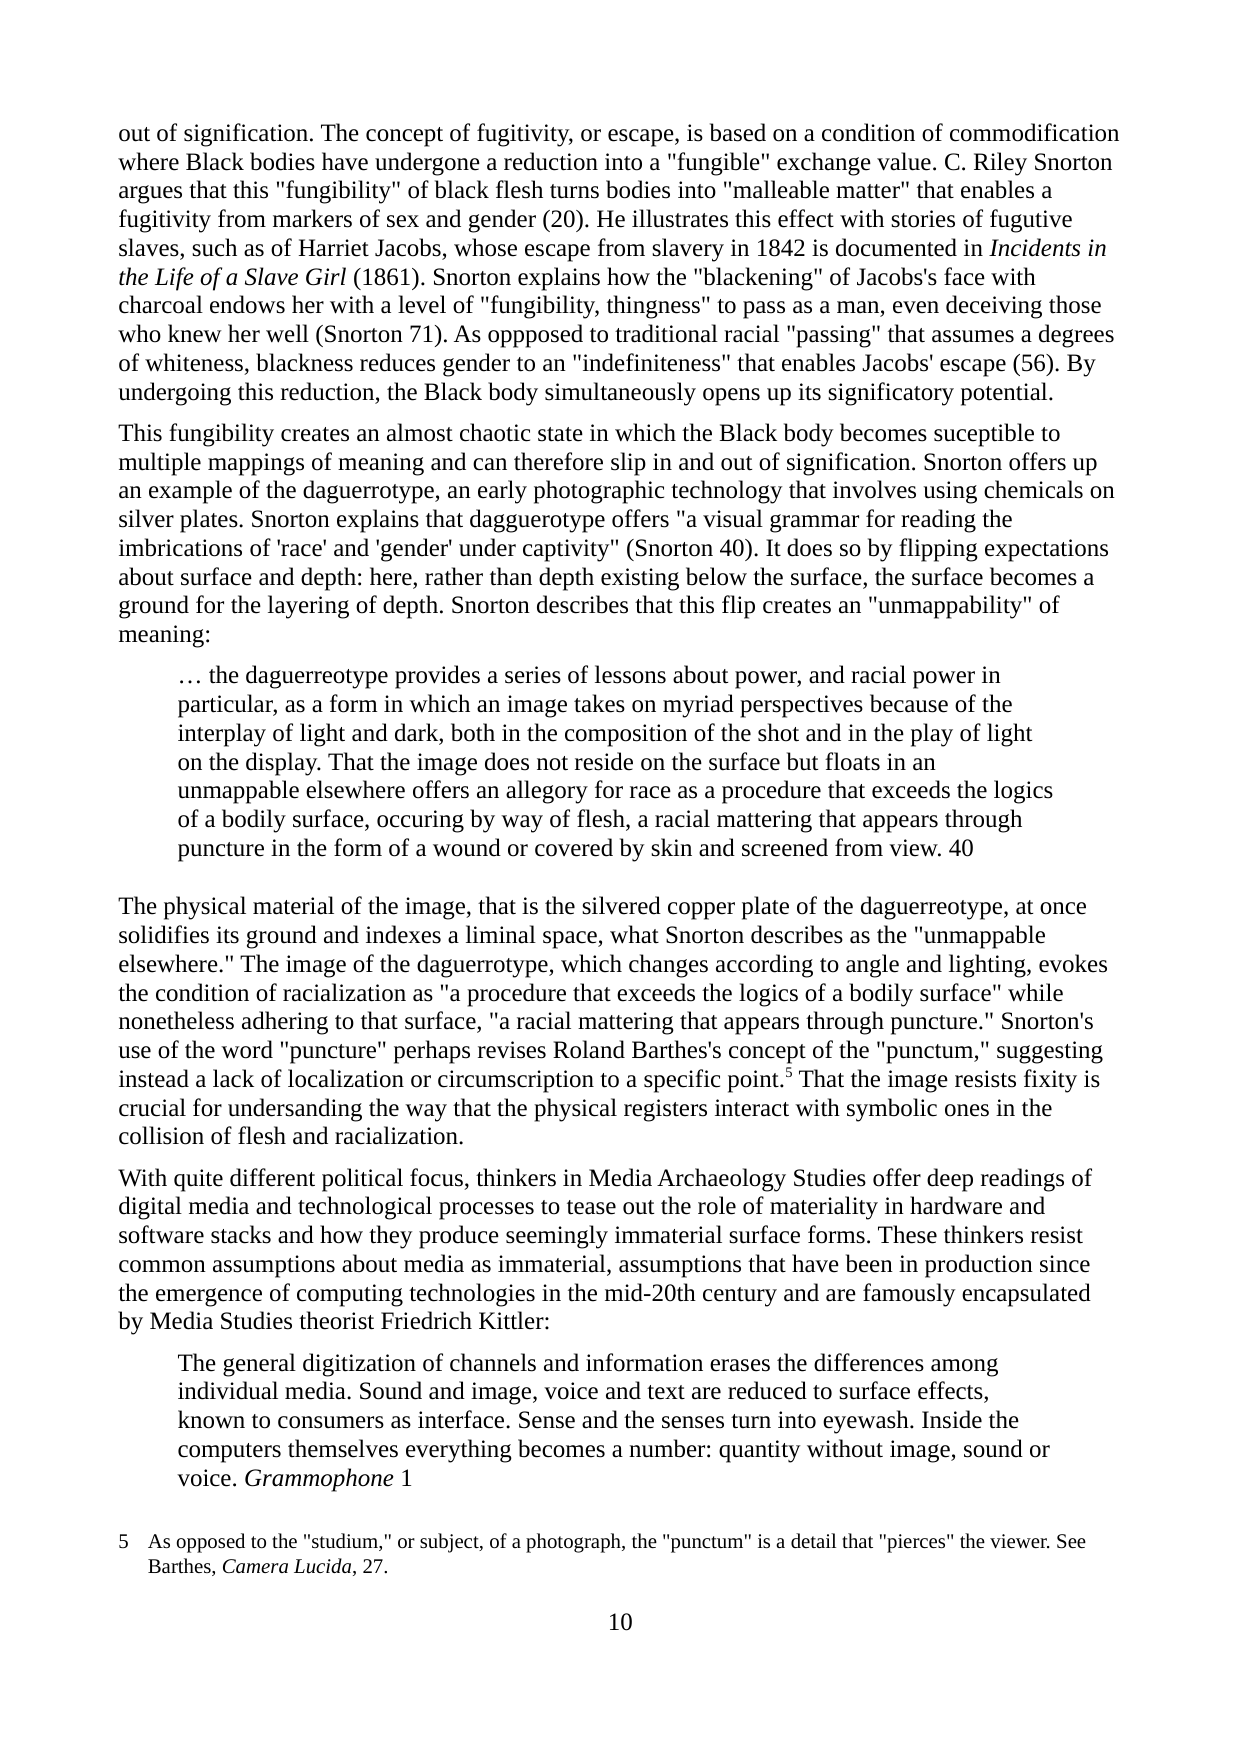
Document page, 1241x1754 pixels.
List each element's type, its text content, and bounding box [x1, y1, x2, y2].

text The physical material of the image, that is the silvered copper plate of the daguerreotype, at once solidifies its ground and indexes a liminal space, what Snorton describes as the "unmappable elsewhere." The image of the daguerrotype, which changes according to angle and lighting, evokes the condition of racialization as "a procedure that exceeds the logics of a bodily surface" while nonetheless adhering to that surface, "a racial mattering that appears through puncture." Snorton's use of the word "puncture" perhaps revises Roland Barthes's concept of the "punctum," suggesting instead a lack of localization or circumscription to a specific point. That the image resists fixity is crucial for undersanding the way that the physical registers interact with symbolic ones in the collision of flesh and racialization. [118, 891, 1122, 1150]
text This fungibility creates an almost chaotic state in which the Black body becomes suceptible to multiple mappings of meaning and can therefore slip in and out of signification. Snorton offers up an example of the daguerrotype, an early photographic technology that involves using chemicals on silver plates. Snorton explains that dagguerotype offers "a visual grammar for reading the imbrications of 'race' and 'gender' under captivity" (Snorton 40). It does so by flipping expectations about surface and depth: here, rather than depth existing below the surface, the surface becomes a ground for the layering of depth. Snorton describes that this flip creates an "unmappability" of meaning: [118, 418, 1122, 648]
text The general digitization of channels and information erases the differences among individual media. Sound and image, voice and text are reduced to surface effects, known to consumers as interface. Sense and the senses turn into eyewash. Inside the computers themselves everything becomes a number: quantity without image, sound or voice. Grammophone 1 [177, 1348, 1063, 1491]
text out of signification. The concept of fugitivity, or escape, is based on a condition of commodification where Black bodies have undergone a reduction into a "fungible" exchange value. C. Riley Snorton argues that this "fungibility" of black flesh turns bodies into "malleable matter" that enables a fugitivity from markers of sex and gender (20). He illustrates this effect with stories of fugutive slaves, such as of Harriet Jacobs, whose escape from slavery in 1842 is documented in Incidents in the Life of a Slave Girl (1861). Snorton explains how the "blackening" of Jacobs's face with charcoal endows her with a level of "fungibility, thingness" to pass as a man, even deceiving those who knew her well (Snorton 71). As oppposed to traditional racial "passing" that assumes a degrees of whiteness, blackness reduces gender to an "indefiniteness" that enables Jacobs' escape (56). By undergoing this reduction, the Black body simultaneously opens up its significatory potential. [118, 118, 1122, 406]
text … the daguerreotype provides a series of lessons about power, and racial power in particular, as a form in which an image takes on myriad perspectives because of the interplay of light and dark, both in the composition of the shot and in the play of light on the display. That the image does not reside on the surface but floats in an unmappable elsewhere offers an allegory for race as a procedure that exceeds the logics of a bodily surface, occuring by way of flesh, a racial mattering that appears through puncture in the form of a wound or covered by skin and screened from view. 40 [177, 661, 1063, 862]
text As opposed to the "studium," or subject, of a photograph, the "punctum" is a detail that "pierces" the viewer. See Barthes, Camera Lucida, 27. [118, 1529, 1122, 1578]
text With quite different political focus, thinkers in Media Archaeology Studies offer deep readings of digital media and technological processes to tease out the role of materiality in hardware and software stacks and how they produce seemingly immaterial surface forms. These thinkers resist common assumptions about media as immaterial, assumptions that have been in production since the emergence of computing technologies in the mid-20th century and are famously encapsulated by Media Studies theorist Friedrich Kittler: [118, 1163, 1122, 1335]
